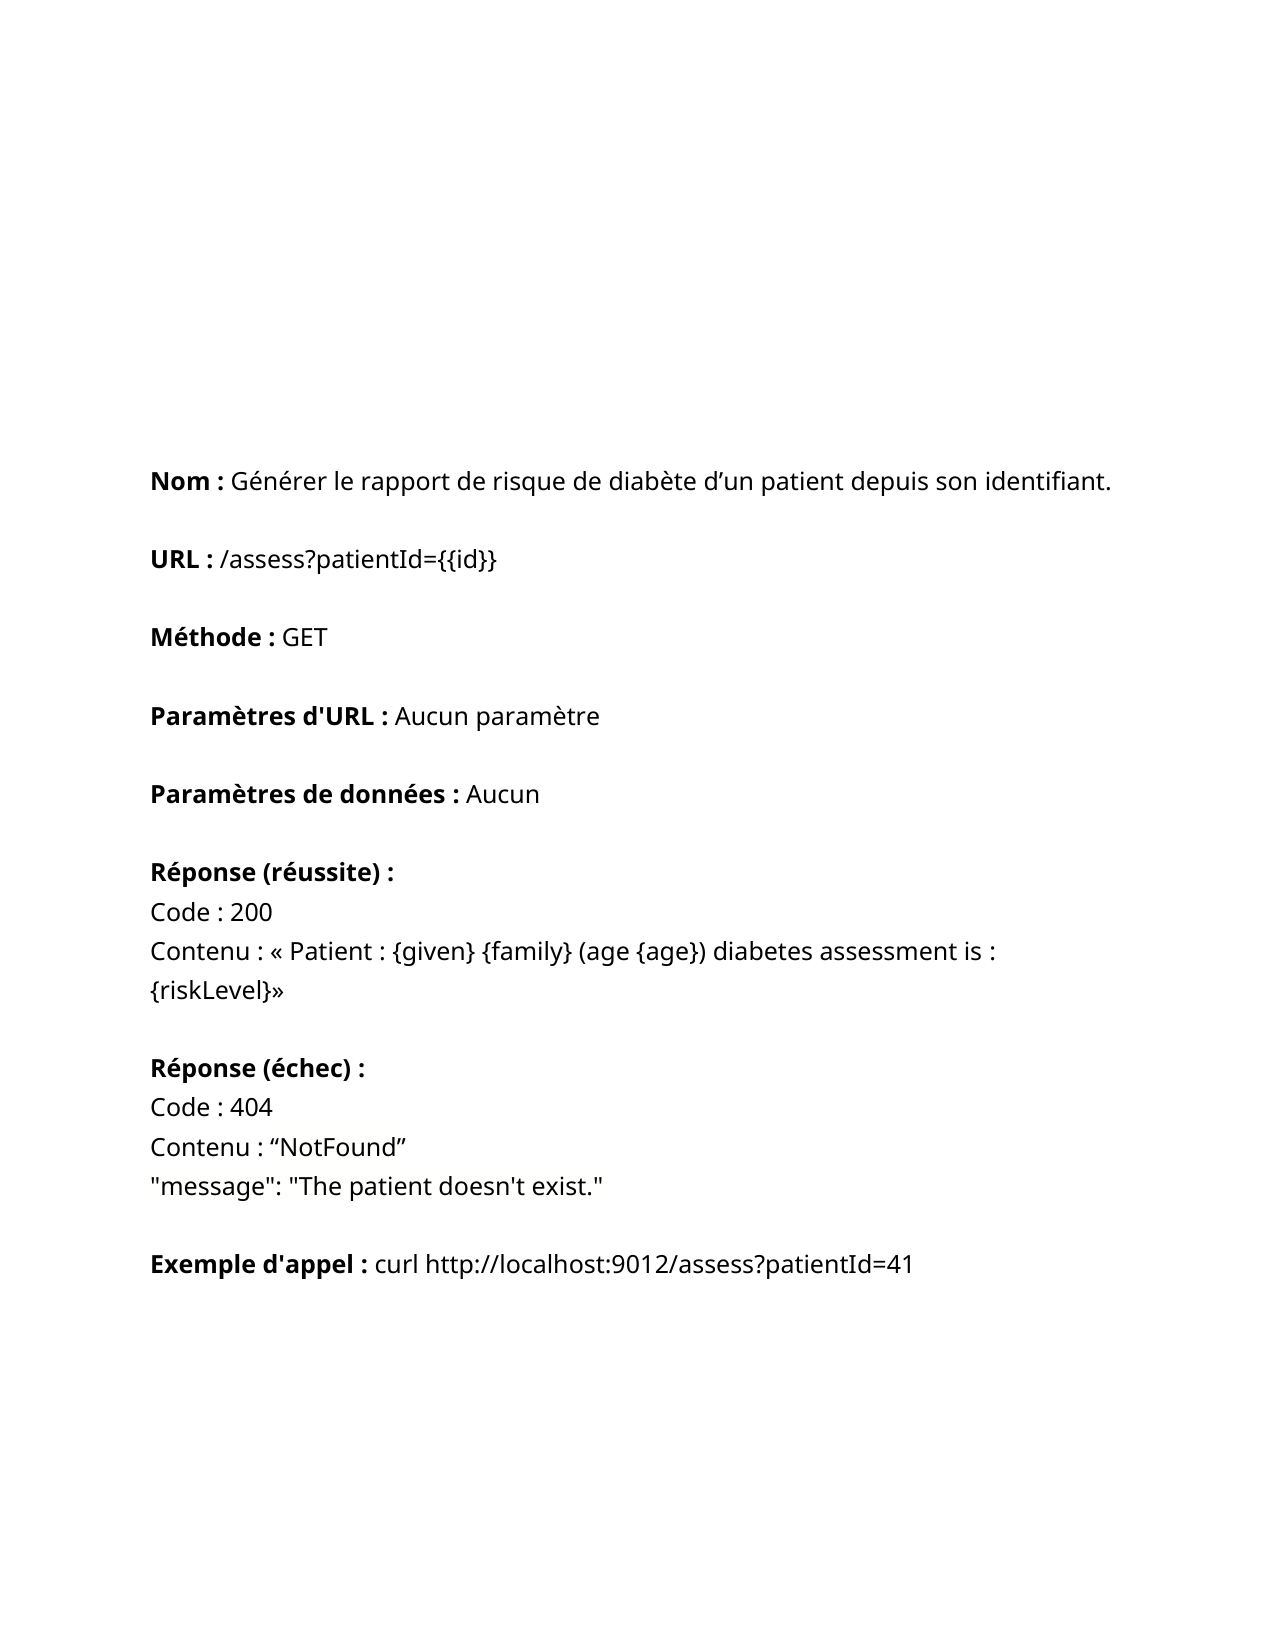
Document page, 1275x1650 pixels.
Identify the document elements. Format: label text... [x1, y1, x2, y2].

text URL : /assess?patientId={{id}} [150, 542, 1125, 576]
text "message": "The patient doesn't exist." [150, 1168, 1125, 1202]
text Contenu : “NotFound” [150, 1129, 1125, 1163]
text Réponse (échec) : [150, 1051, 1125, 1085]
text Code : 404 [150, 1090, 1125, 1124]
text Code : 200 [150, 894, 1125, 928]
text Paramètres de données : Aucun [150, 777, 1125, 811]
text Contenu : « Patient : {given} {family} (age {age}) diabetes assessment is : {riskLevel}» [150, 933, 1125, 1007]
text Réponse (réussite) : [150, 855, 1125, 889]
text Méthode : GET [150, 620, 1125, 654]
text Paramètres d'URL : Aucun paramètre [150, 698, 1125, 732]
text Exemple d'appel : curl http://localhost:9012/assess?patientId=41 [150, 1247, 1125, 1281]
text Nom : Générer le rapport de risque de diabète d’un patient depuis son identifiant. [150, 463, 1125, 497]
